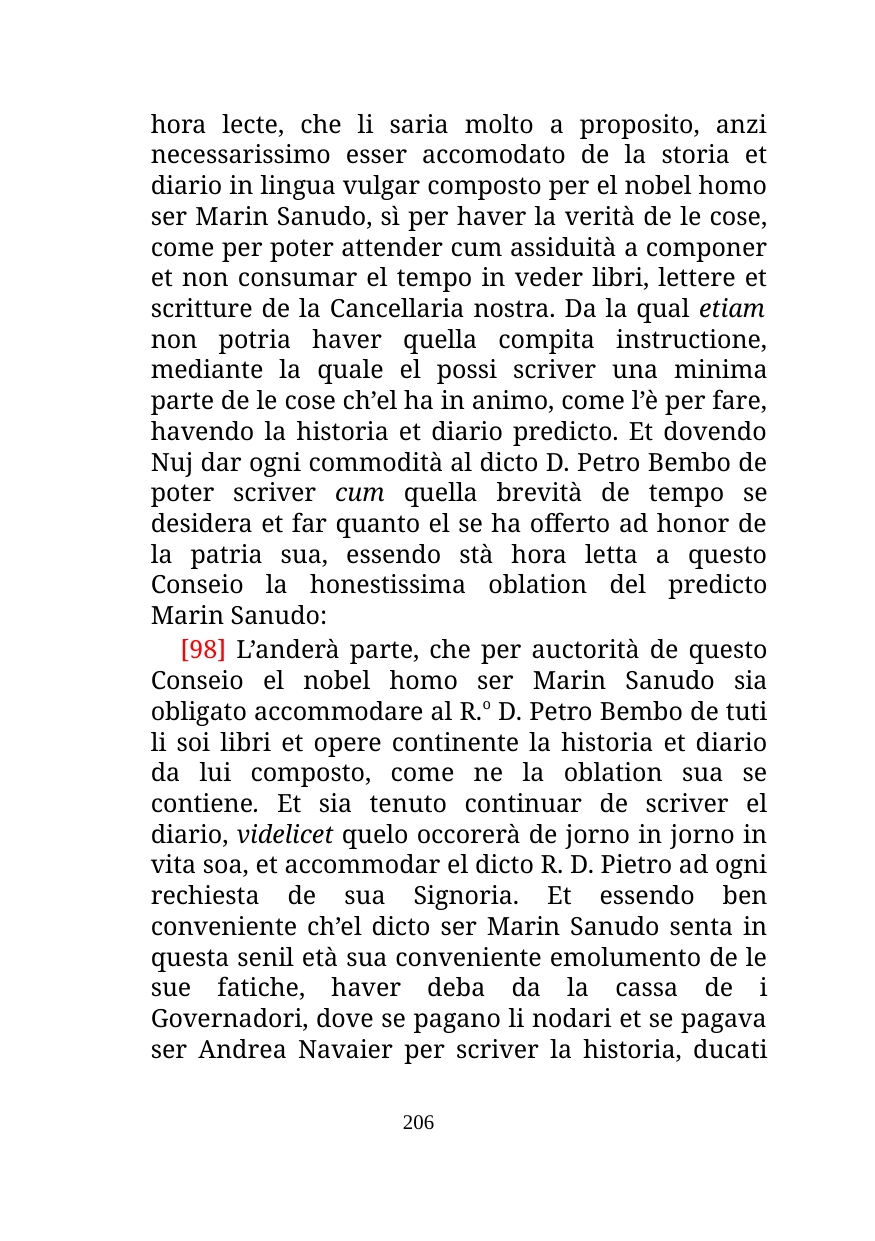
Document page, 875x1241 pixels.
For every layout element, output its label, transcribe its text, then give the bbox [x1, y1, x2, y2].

text hora lecte, che li saria molto a proposito, anzi necessarissimo esser accomodato de la storia et diario in lingua vulgar composto per el nobel homo ser Marin Sanudo, sì per haver la verità de le cose, come per poter attender cum assiduità a componer et non consumar el tempo in veder libri, lettere et scritture de la Cancellaria nostra. Da la qual etiam non potria haver quella compita instructione, mediante la quale el possi scriver una minima parte de le cose ch’el ha in animo, come l’è per fare, havendo la historia et diario predicto. Et dovendo Nuj dar ogni commodità al dicto D. Petro Bembo de poter scriver cum quella brevità de tempo se desidera et far quanto el se ha offerto ad honor de la patria sua, essendo stà hora letta a questo Conseio la honestissima oblation del predicto Marin Sanudo: [151, 106, 768, 632]
text [98] L’anderà parte, che per auctorità de questo Conseio el nobel homo ser Marin Sanudo sia obligato accommodare al R.o D. Petro Bembo de tuti li soi libri et opere continente la historia et diario da lui composto, come ne la oblation sua se contiene. Et sia tenuto continuar de scriver el diario, videlicet quelo occorerà de jorno in jorno in vita soa, et accommodar el dicto R. D. Pietro ad ogni rechiesta de sua Signoria. Et essendo ben conveniente ch’el dicto ser Marin Sanudo senta in questa senil età sua conveniente emolumento de le sue fatiche, haver deba da la cassa de i Governadori, dove se pagano li nodari et se pagava ser Andrea Navaier per scriver la historia, ducati [151, 632, 768, 1066]
